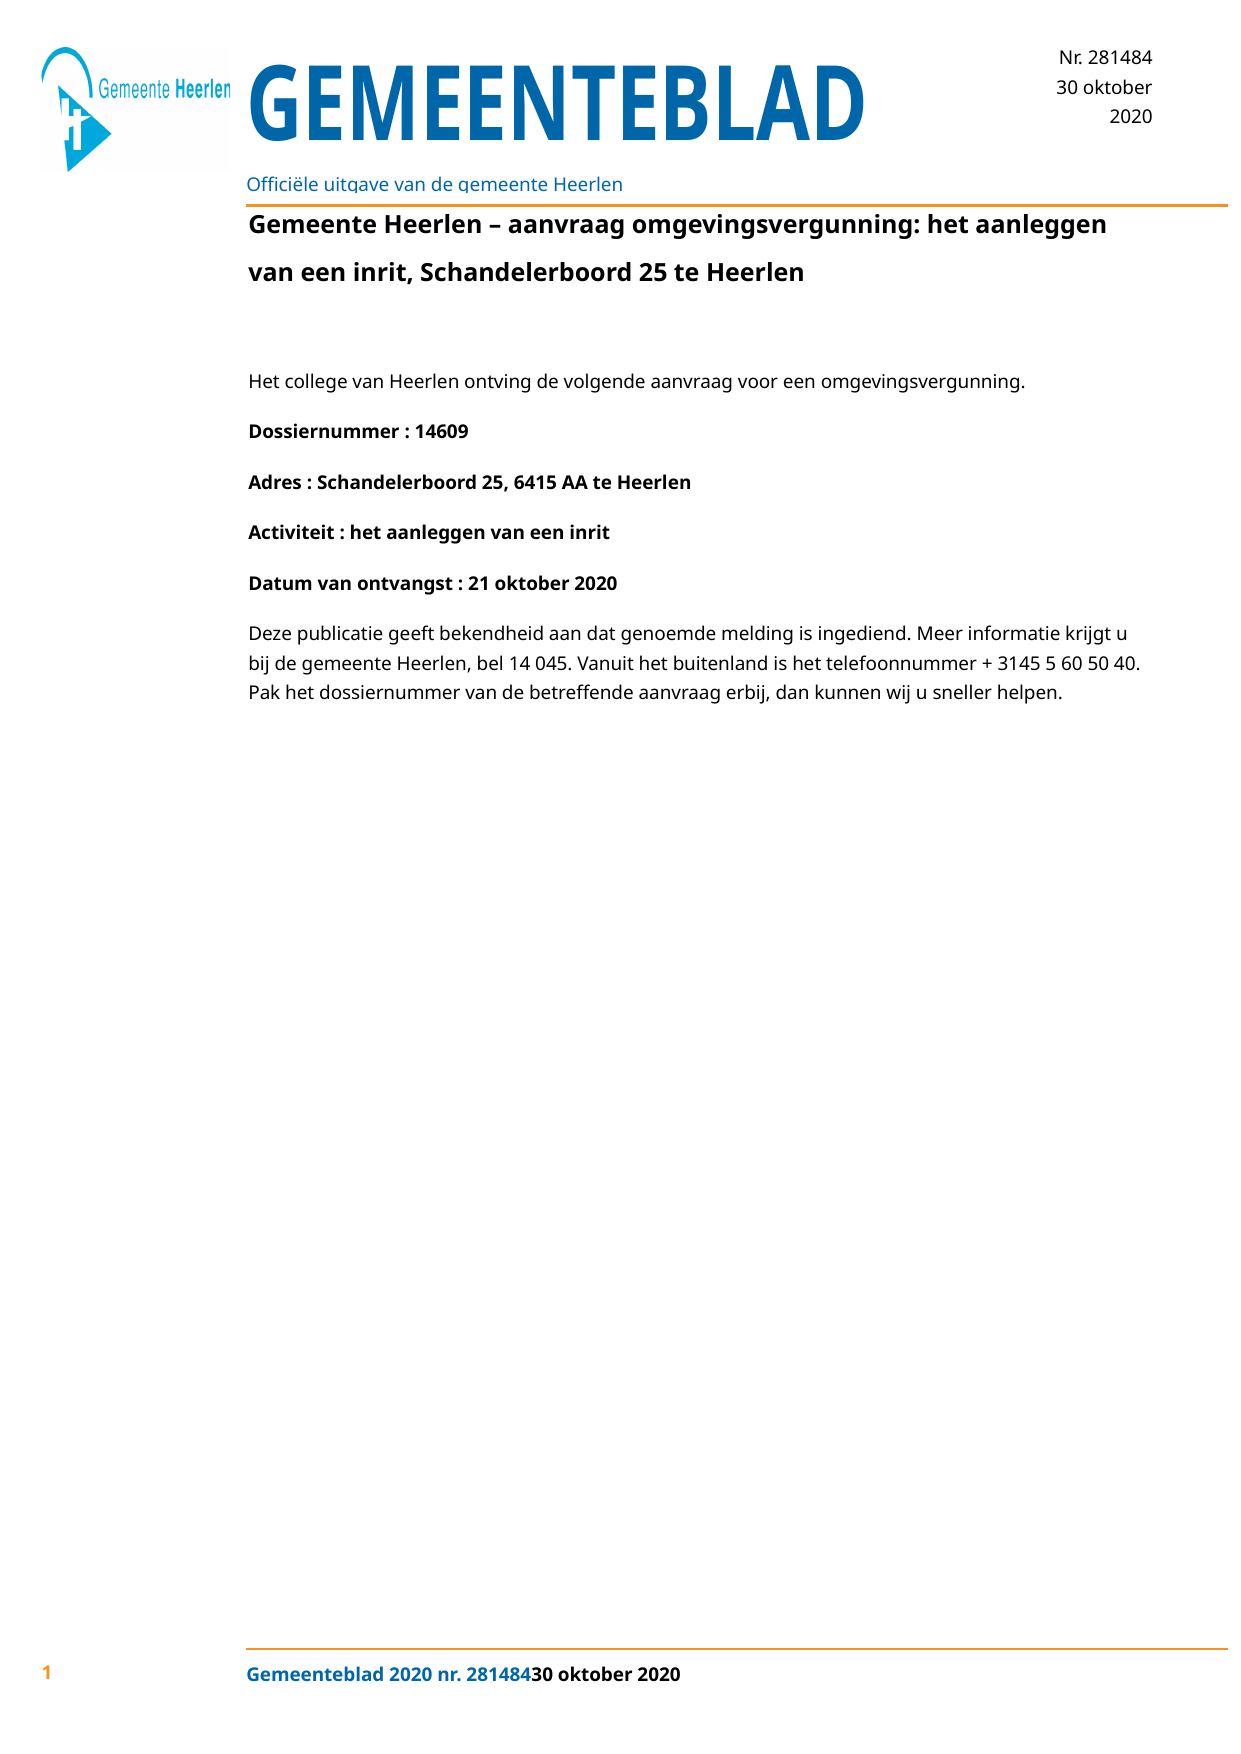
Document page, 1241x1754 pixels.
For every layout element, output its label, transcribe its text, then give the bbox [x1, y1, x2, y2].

picture [41, 47, 59, 70]
text Adres : Schandelerboord 25, 6415 AA te Heerlen [248, 469, 1152, 495]
text Dossiernummer : 14609 [248, 419, 1152, 444]
text Datum van ontvangst : 21 oktober 2020 [248, 570, 1152, 596]
picture [41, 47, 231, 172]
text Deze publicatie geeft bekendheid aan dat genoemde melding is ingediend. Meer informatie krijgt u bij de gemeente Heerlen, bel 14 045. Vanuit het buitenland is het telefoonnummer + 3145 5 60 50 40. Pak het dossiernummer van de betreffende aanvraag erbij, dan kunnen wij u sneller helpen. [248, 620, 1152, 705]
text Het college van Heerlen ontving de volgende aanvraag voor een omgevingsvergunning. [248, 368, 1152, 394]
text Gemeente Heerlen – aanvraag omgevingsvergunning: het aanleggen van een inrit, Schandelerboord 25 te Heerlen [248, 207, 1152, 288]
text Activiteit : het aanleggen van een inrit [248, 519, 1152, 545]
